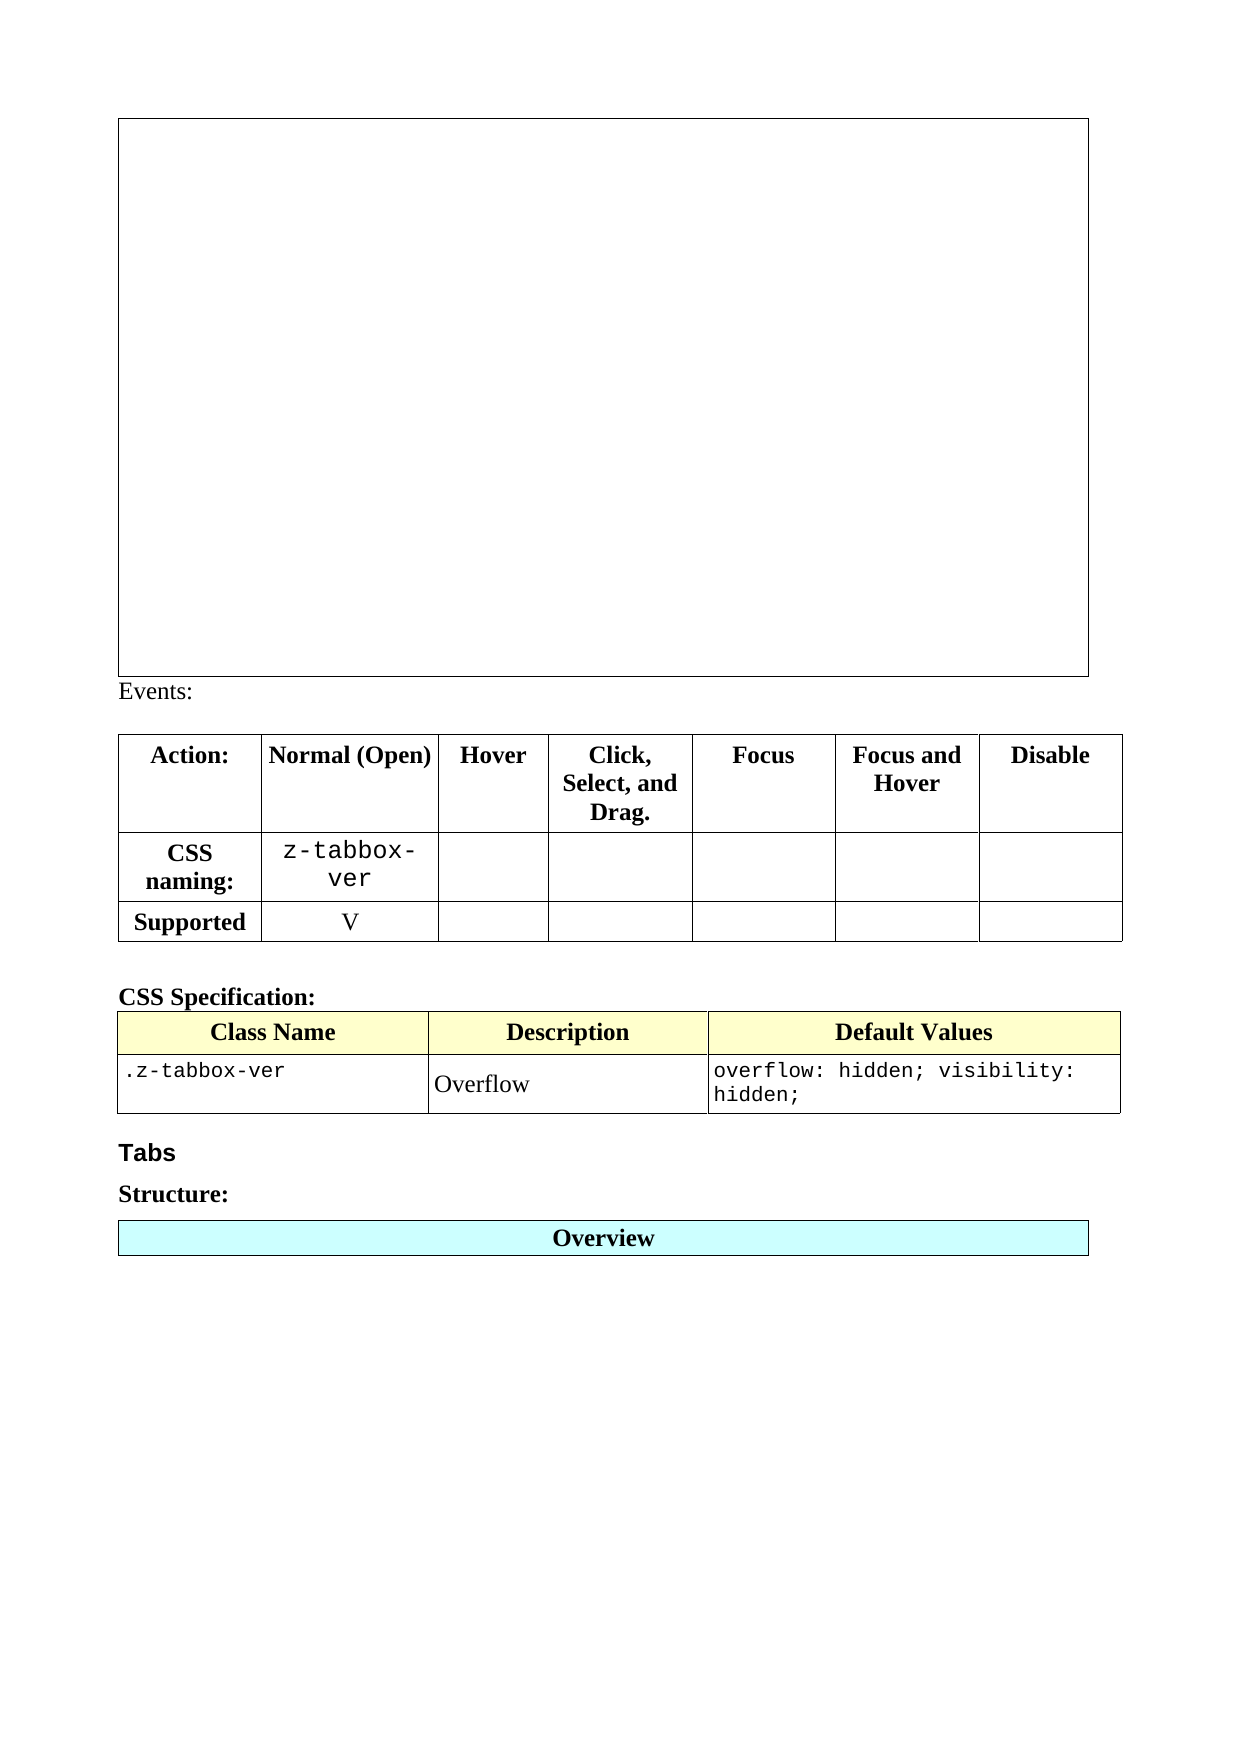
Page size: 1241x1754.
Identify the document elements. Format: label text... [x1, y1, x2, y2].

table_cell [119, 119, 1088, 676]
table_header Normal (Open) [262, 735, 438, 832]
table_header Class Name [118, 1012, 428, 1054]
table_cell [980, 902, 1122, 941]
table_cell [693, 902, 835, 941]
table_header Action: [119, 735, 261, 832]
table_header Focus [693, 735, 835, 832]
table_header Description [429, 1012, 707, 1054]
table_header Disable [980, 735, 1122, 832]
subtitle Tabs [118, 1138, 1122, 1167]
table_cell [836, 833, 978, 901]
table_header Click, Select, and Drag. [549, 735, 692, 832]
table_cell [693, 833, 835, 901]
table_cell [836, 902, 978, 941]
text Structure: [118, 1179, 1122, 1208]
table_cell CSS naming: [119, 833, 261, 901]
table_cell z-tabbox-ver [262, 833, 438, 901]
text CSS Specification: [118, 982, 1122, 1011]
table_cell overflow: hidden; visibility: hidden; [709, 1055, 1120, 1113]
table_header Hover [439, 735, 548, 832]
text Events: [118, 676, 1122, 734]
table_cell .z-tabbox-ver [118, 1055, 428, 1113]
table_cell [549, 833, 692, 901]
table_cell Overflow [429, 1055, 707, 1113]
table_cell [439, 902, 548, 941]
table_header Focus and Hover [836, 735, 978, 832]
table_cell V [262, 902, 438, 941]
table_header Default Values [709, 1012, 1120, 1054]
table_header Overview [119, 1221, 1088, 1255]
table_cell [549, 902, 692, 941]
table_cell [980, 833, 1122, 901]
table_cell [439, 833, 548, 901]
table_cell Supported [119, 902, 261, 941]
